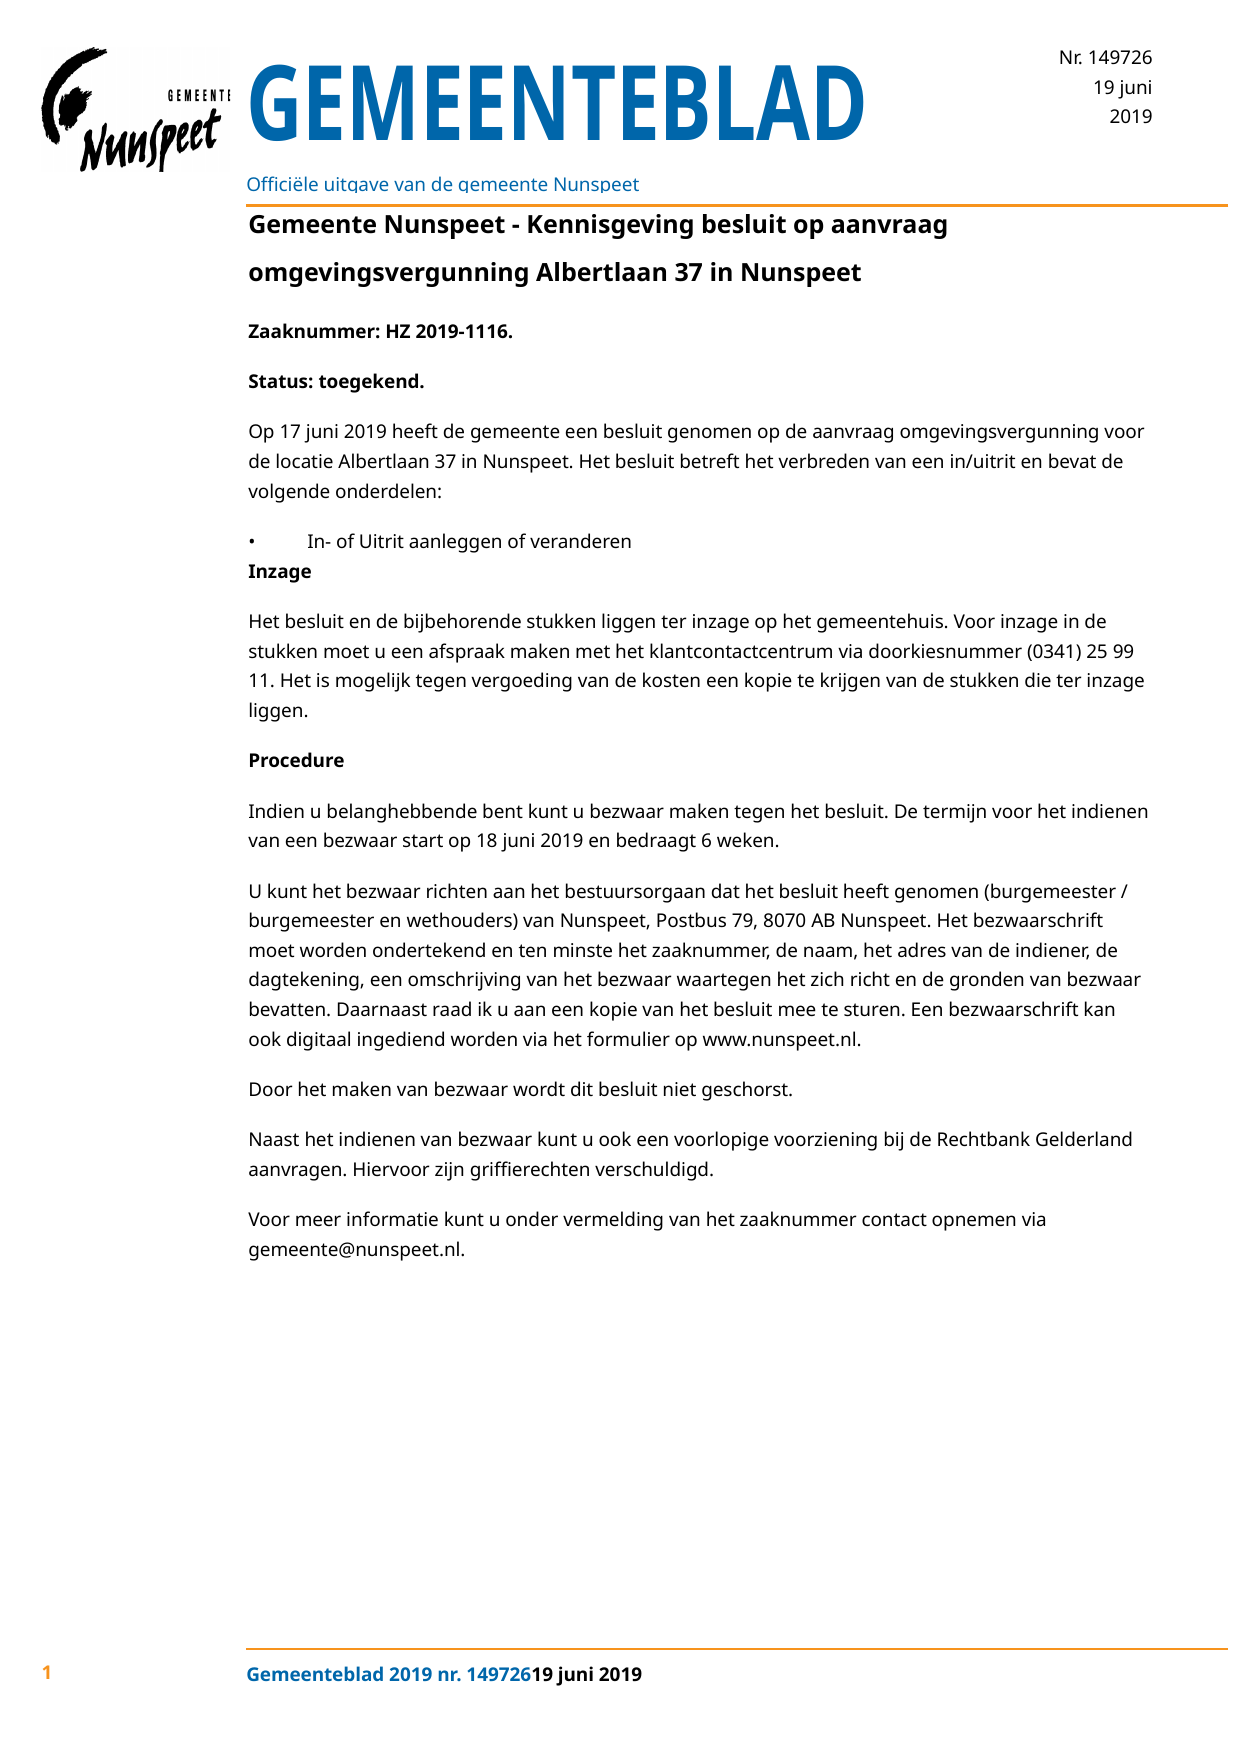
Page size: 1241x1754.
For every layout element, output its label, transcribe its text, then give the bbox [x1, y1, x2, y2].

text Indien u belanghebbende bent kunt u bezwaar maken tegen het besluit. De termijn voor het indienen van een bezwaar start op 18 juni 2019 en bedraagt 6 weken. [248, 798, 1152, 853]
text Voor meer informatie kunt u onder vermelding van het zaaknummer contact opnemen via gemeente@nunspeet.nl. [248, 1207, 1152, 1262]
picture [41, 47, 231, 172]
text Procedure [248, 747, 1152, 773]
list In- of Uitrit aanleggen of veranderen [248, 528, 1152, 554]
text Op 17 juni 2019 heeft de gemeente een besluit genomen op de aanvraag omgevingsvergunning voor de locatie Albertlaan 37 in Nunspeet. Het besluit betreft het verbreden van een in/uitrit en bevat de volgende onderdelen: [248, 419, 1152, 504]
text Gemeente Nunspeet - Kennisgeving besluit op aanvraag omgevingsvergunning Albertlaan 37 in Nunspeet [248, 207, 1152, 288]
text Het besluit en de bijbehorende stukken liggen ter inzage op het gemeentehuis. Voor inzage in de stukken moet u een afspraak maken met het klantcontactcentrum via doorkiesnummer (0341) 25 99 11. Het is mogelijk tegen vergoeding van de kosten een kopie te krijgen van de stukken die ter inzage liggen. [248, 608, 1152, 723]
text Zaaknummer: HZ 2019-1116. [248, 318, 1152, 344]
text Status: toegekend. [248, 368, 1152, 394]
text Door het maken van bezwaar wordt dit besluit niet geschorst. [248, 1076, 1152, 1102]
text Inzage [248, 558, 1152, 584]
text U kunt het bezwaar richten aan het bestuursorgaan dat het besluit heeft genomen (burgemeester / burgemeester en wethouders) van Nunspeet, Postbus 79, 8070 AB Nunspeet. Het bezwaarschrift moet worden ondertekend en ten minste het zaaknummer, de naam, het adres van de indiener, de dagtekening, een omschrijving van het bezwaar waartegen het zich richt en de gronden van bezwaar bevatten. Daarnaast raad ik u aan een kopie van het besluit mee te sturen. Een bezwaarschrift kan ook digitaal ingediend worden via het formulier op www.nunspeet.nl. [248, 878, 1152, 1052]
text Naast het indienen van bezwaar kunt u ook een voorlopige voorziening bij de Rechtbank Gelderland aanvragen. Hiervoor zijn griffierechten verschuldigd. [248, 1127, 1152, 1182]
